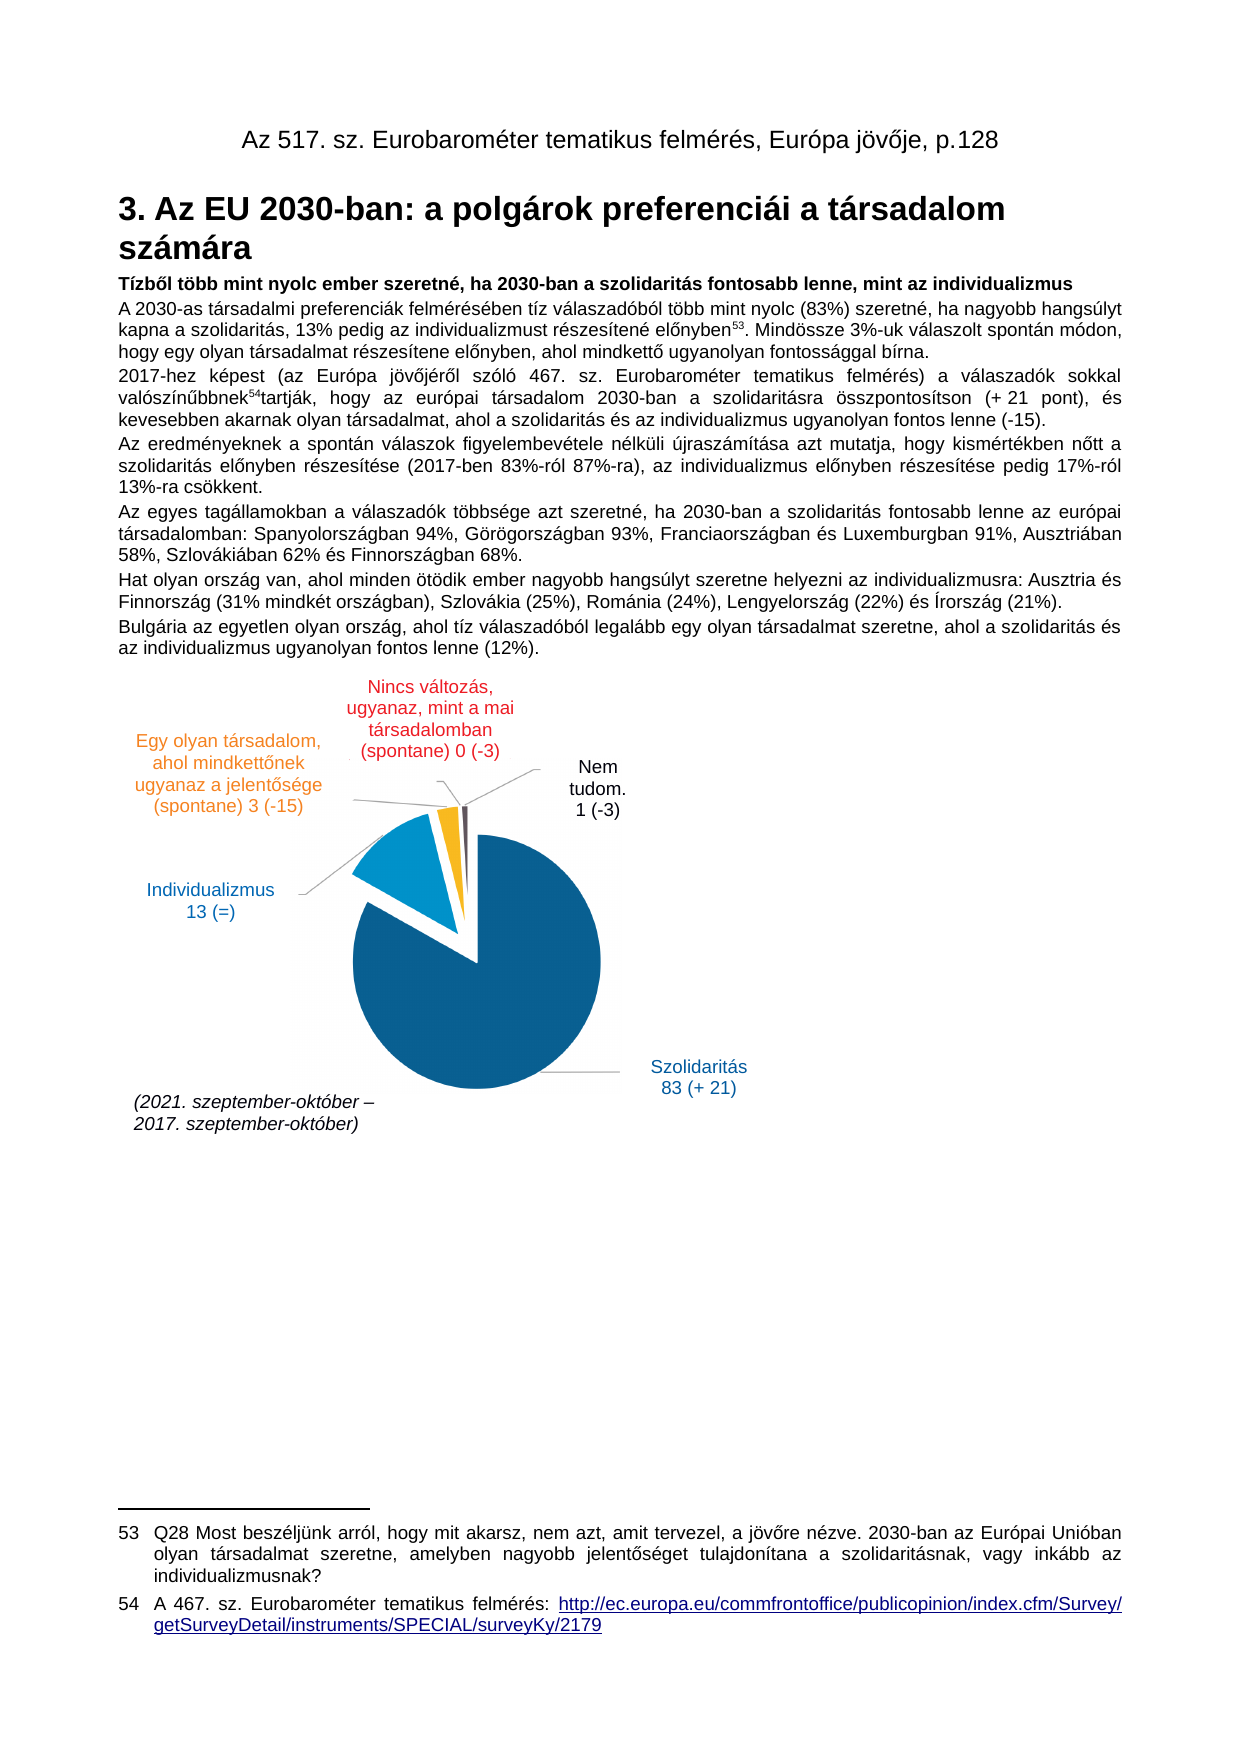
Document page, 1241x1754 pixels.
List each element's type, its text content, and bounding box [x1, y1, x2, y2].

subtitle 3. Az EU 2030-ban: a polgárok preferenciái a társadalom számára [118, 189, 1122, 266]
text Az egyes tagállamokban a válaszadók többsége azt szeretné, ha 2030-ban a szolidaritás fontosabb lenne az európai társadalomban: Spanyolországban 94%, Görögországban 93%, Franciaországban és Luxemburgban 91%, Ausztriában 58%, Szlovákiában 62% és Finnországban 68%. [118, 501, 1122, 566]
text Bulgária az egyetlen olyan ország, ahol tíz válaszadóból legalább egy olyan társadalmat szeretne, ahol a szolidaritás és az individualizmus ugyanolyan fontos lenne (12%). [118, 615, 1122, 658]
text Q28 Most beszéljünk arról, hogy mit akarsz, nem azt, amit tervezel, a jövőre nézve. 2030-ban az Európai Unióban olyan társadalmat szeretne, amelyben nagyobb jelentőséget tulajdonítana a szolidaritásnak, vagy inkább az individualizmusnak? [118, 1522, 1122, 1586]
text Tízből több mint nyolc ember szeretné, ha 2030-ban a szolidaritás fontosabb lenne, mint az individualizmus [118, 273, 1122, 294]
text Hat olyan ország van, ahol minden ötödik ember nagyobb hangsúlyt szeretne helyezni az individualizmusra: Ausztria és Finnország (31% mindkét országban), Szlovákia (25%), Románia (24%), Lengyelország (22%) és Írország (21%). [118, 569, 1122, 612]
text A 2030-as társadalmi preferenciák felmérésében tíz válaszadóból több mint nyolc (83%) szeretné, ha nagyobb hangsúlyt kapna a szolidaritás, 13% pedig az individualizmust részesítené előnyben. Mindössze 3%-uk válaszolt spontán módon, hogy egy olyan társadalmat részesítene előnyben, ahol mindkettő ugyanolyan fontossággal bírna. [118, 297, 1122, 362]
picture [290, 758, 622, 1094]
text 2017-hez képest (az Európa jövőjéről szóló 467. sz. Eurobarométer tematikus felmérés) a válaszadók sokkal valószínűbbnektartják, hogy az európai társadalom 2030-ban a szolidaritásra összpontosítson (+ 21 pont), és kevesebben akarnak olyan társadalmat, ahol a szolidaritás és az individualizmus ugyanolyan fontos lenne (-15). [118, 365, 1122, 430]
text Az eredményeknek a spontán válaszok figyelembevétele nélküli újraszámítása azt mutatja, hogy kismértékben nőtt a szolidaritás előnyben részesítése (2017-ben 83%-ról 87%-ra), az individualizmus előnyben részesítése pedig 17%-ról 13%-ra csökkent. [118, 433, 1122, 498]
text A 467. sz. Eurobarométer tematikus felmérés: http://ec.europa.eu/commfrontoffice/publicopinion/index.cfm/Survey/getSurveyDetail/instruments/SPECIAL/surveyKy/2179 [118, 1593, 1122, 1636]
